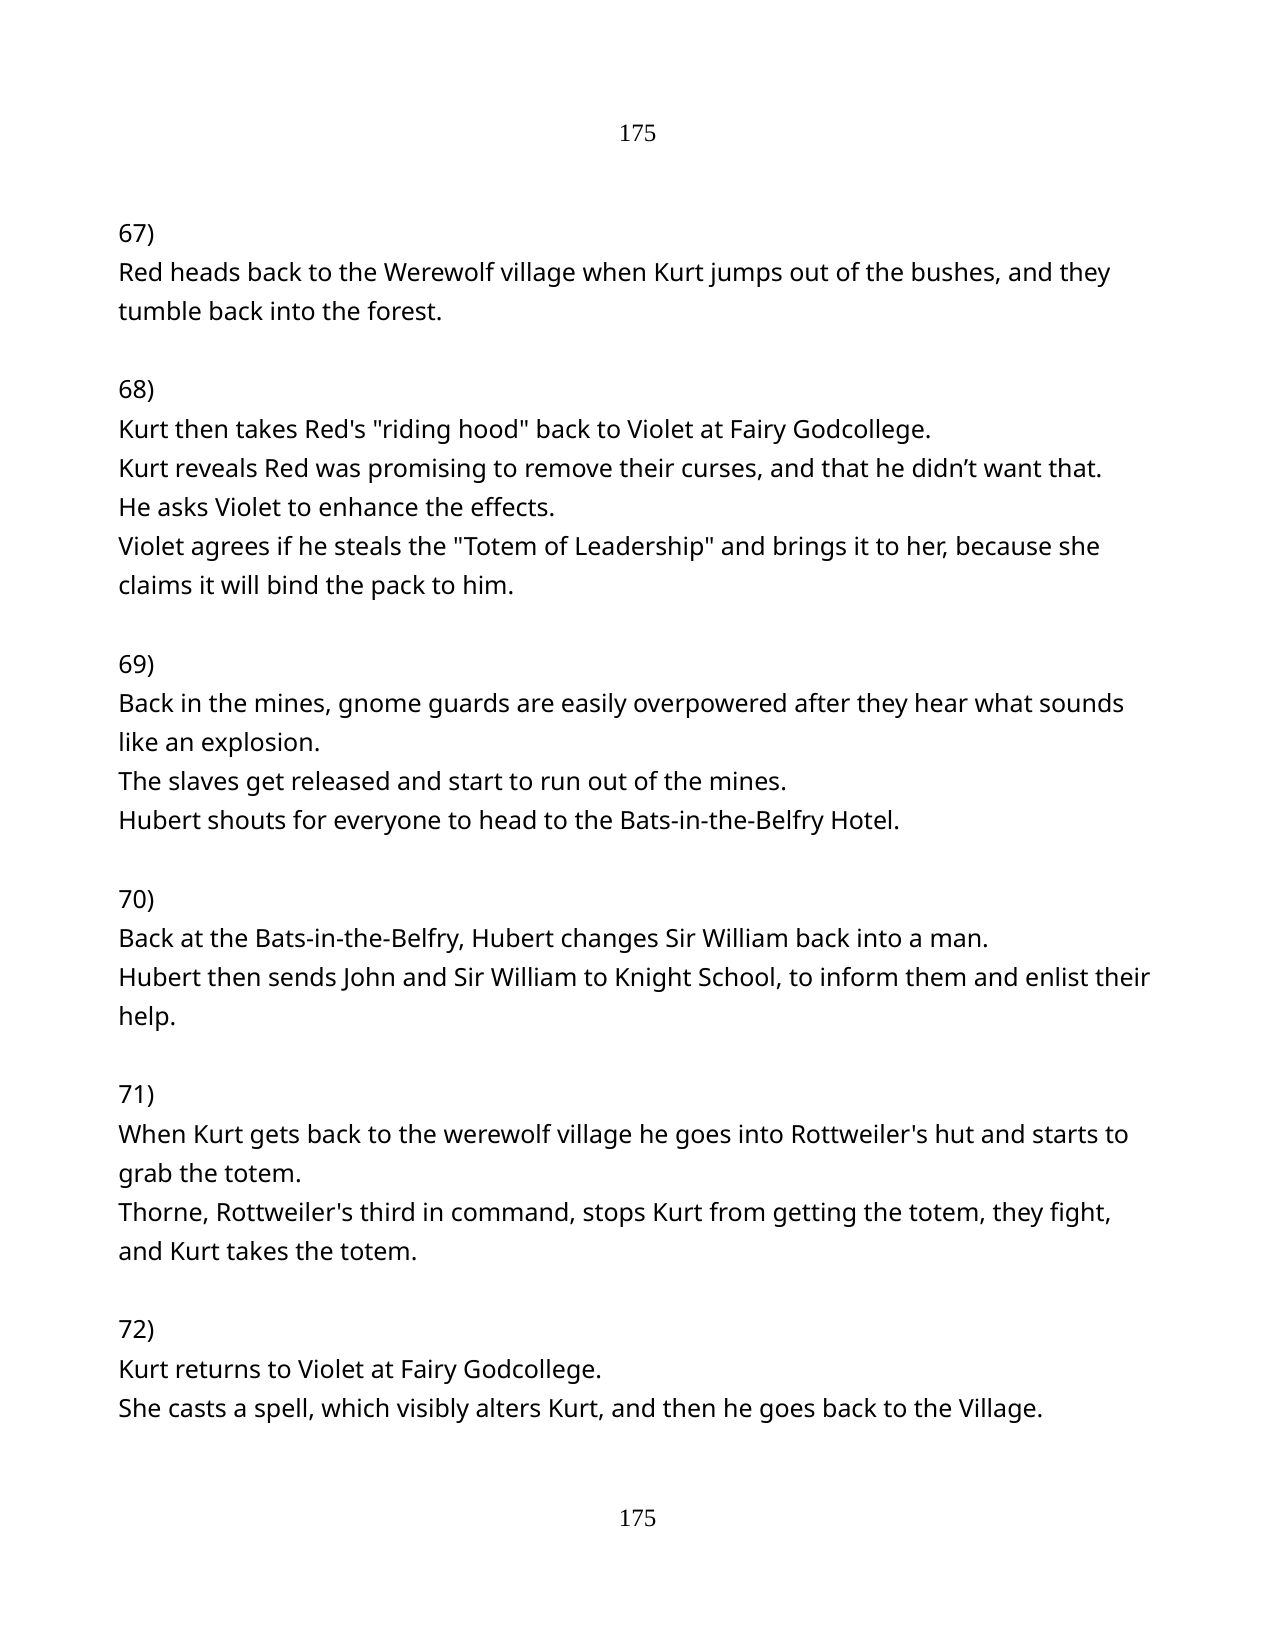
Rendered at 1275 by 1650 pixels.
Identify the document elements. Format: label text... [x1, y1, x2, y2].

text Hubert shouts for everyone to head to the Bats-in-the-Belfry Hotel. [118, 803, 1157, 837]
text Red heads back to the Werewolf village when Kurt jumps out of the bushes, and they tumble back into the forest. [118, 255, 1157, 328]
text 71) [118, 1077, 1157, 1111]
text 67) [118, 216, 1157, 249]
text 68) [118, 372, 1157, 406]
text Kurt reveals Red was promising to remove their curses, and that he didn’t want that. [118, 451, 1157, 484]
text When Kurt gets back to the werewolf village he goes into Rottweiler's hut and starts to grab the totem. [118, 1116, 1157, 1189]
text The slaves get released and start to run out of the mines. [118, 764, 1157, 798]
text Kurt returns to Violet at Fairy Godcollege. [118, 1351, 1157, 1385]
text Thorne, Rottweiler's third in command, stops Kurt from getting the totem, they fight, and Kurt takes the totem. [118, 1195, 1157, 1268]
text Violet agrees if he steals the "Totem of Leadership" and brings it to her, because she claims it will bind the pack to him. [118, 529, 1157, 602]
text 72) [118, 1312, 1157, 1346]
text Kurt then takes Red's "riding hood" back to Violet at Fairy Godcollege. [118, 411, 1157, 445]
text He asks Violet to enhance the effects. [118, 490, 1157, 524]
text Hubert then sends John and Sir William to Knight School, to inform them and enlist their help. [118, 960, 1157, 1033]
text Back at the Bats-in-the-Belfry, Hubert changes Sir William back into a man. [118, 921, 1157, 954]
text Back in the mines, gnome guards are easily overpowered after they hear what sounds like an explosion. [118, 686, 1157, 759]
text She casts a spell, which visibly alters Kurt, and then he goes back to the Village. [118, 1391, 1157, 1424]
text 70) [118, 881, 1157, 915]
text 69) [118, 646, 1157, 680]
